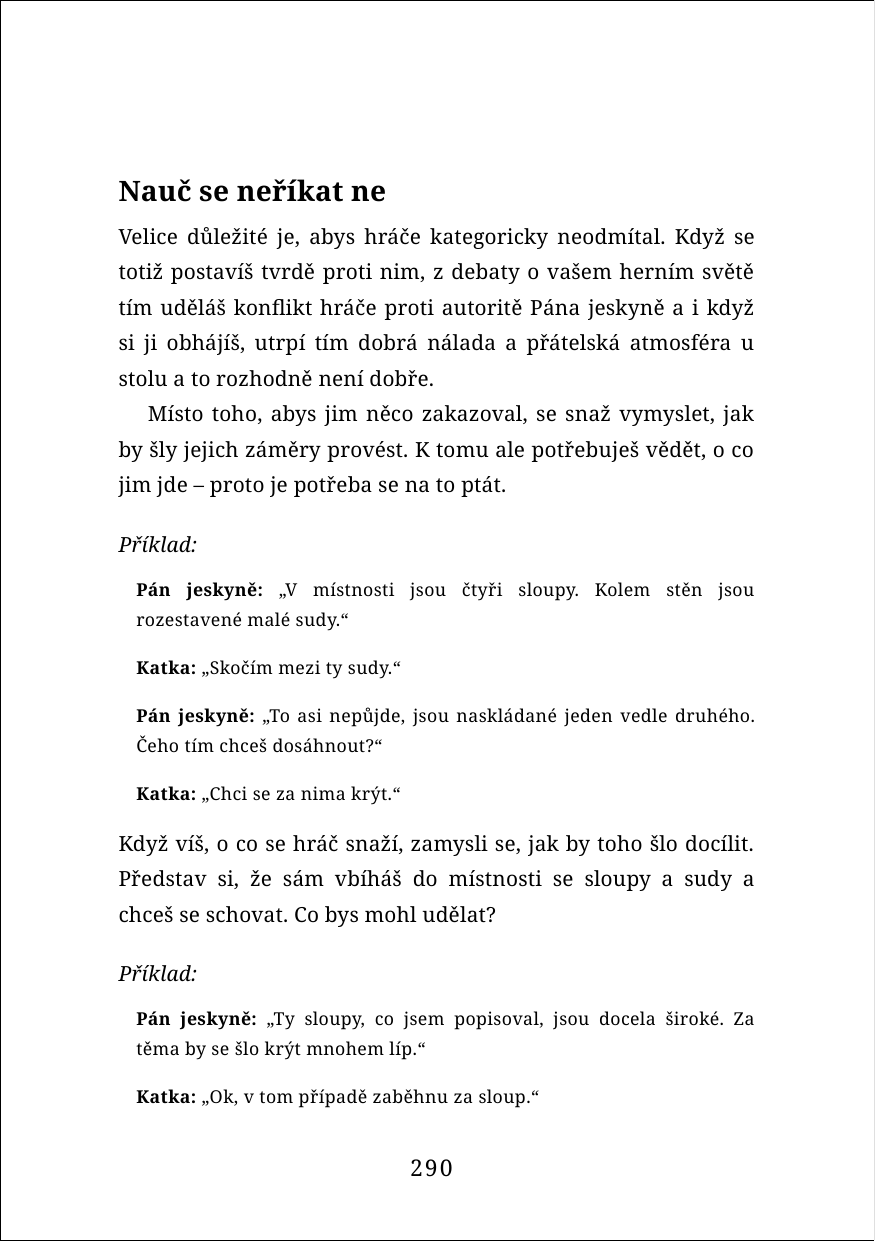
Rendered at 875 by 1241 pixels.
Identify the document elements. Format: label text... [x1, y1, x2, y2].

text Pán jeskyně: „To asi nepůjde, jsou naskládané jeden vedle druhého. Čeho tím chceš dosáhnout?“ [136, 703, 756, 757]
text Katka: „Ok, v tom případě zaběhnu za sloup.“ [136, 1085, 756, 1109]
text Pán jeskyně: „Ty sloupy, co jsem popisoval, jsou docela široké. Za těma by se šlo krýt mnohem líp.“ [136, 1007, 756, 1061]
text Příklad: [118, 959, 756, 988]
text Velice důležité je, abys hráče kategoricky neodmítal. Když se totiž postavíš tvrdě proti nim, z debaty o vašem herním světě tím uděláš konflikt hráče proti autoritě Pána jeskyně a i když si ji obhájíš, utrpí tím dobrá nálada a přátelská atmosféra u stolu a to rozhodně není dobře. Místo toho, abys jim něco zakazoval, se snaž vymyslet, jak by šly jejich záměry provést. K tomu ale potřebuješ vědět, o co jim jde – proto je potřeba se na to ptát. [118, 222, 756, 499]
text Katka: „Chci se za nima krýt.“ [136, 781, 756, 805]
text Když víš, o co se hráč snaží, zamysli se, jak by toho šlo docílit. Představ si, že sám vbíháš do místnosti se sloupy a sudy a chceš se schovat. Co bys mohl udělat? [118, 829, 756, 928]
text Příklad: [118, 530, 756, 558]
text Katka: „Skočím mezi ty sudy.“ [136, 655, 756, 679]
subtitle Nauč se neříkat ne [118, 172, 756, 210]
text Pán jeskyně: „V místnosti jsou čtyři sloupy. Kolem stěn jsou rozestavené malé sudy.“ [136, 577, 756, 631]
